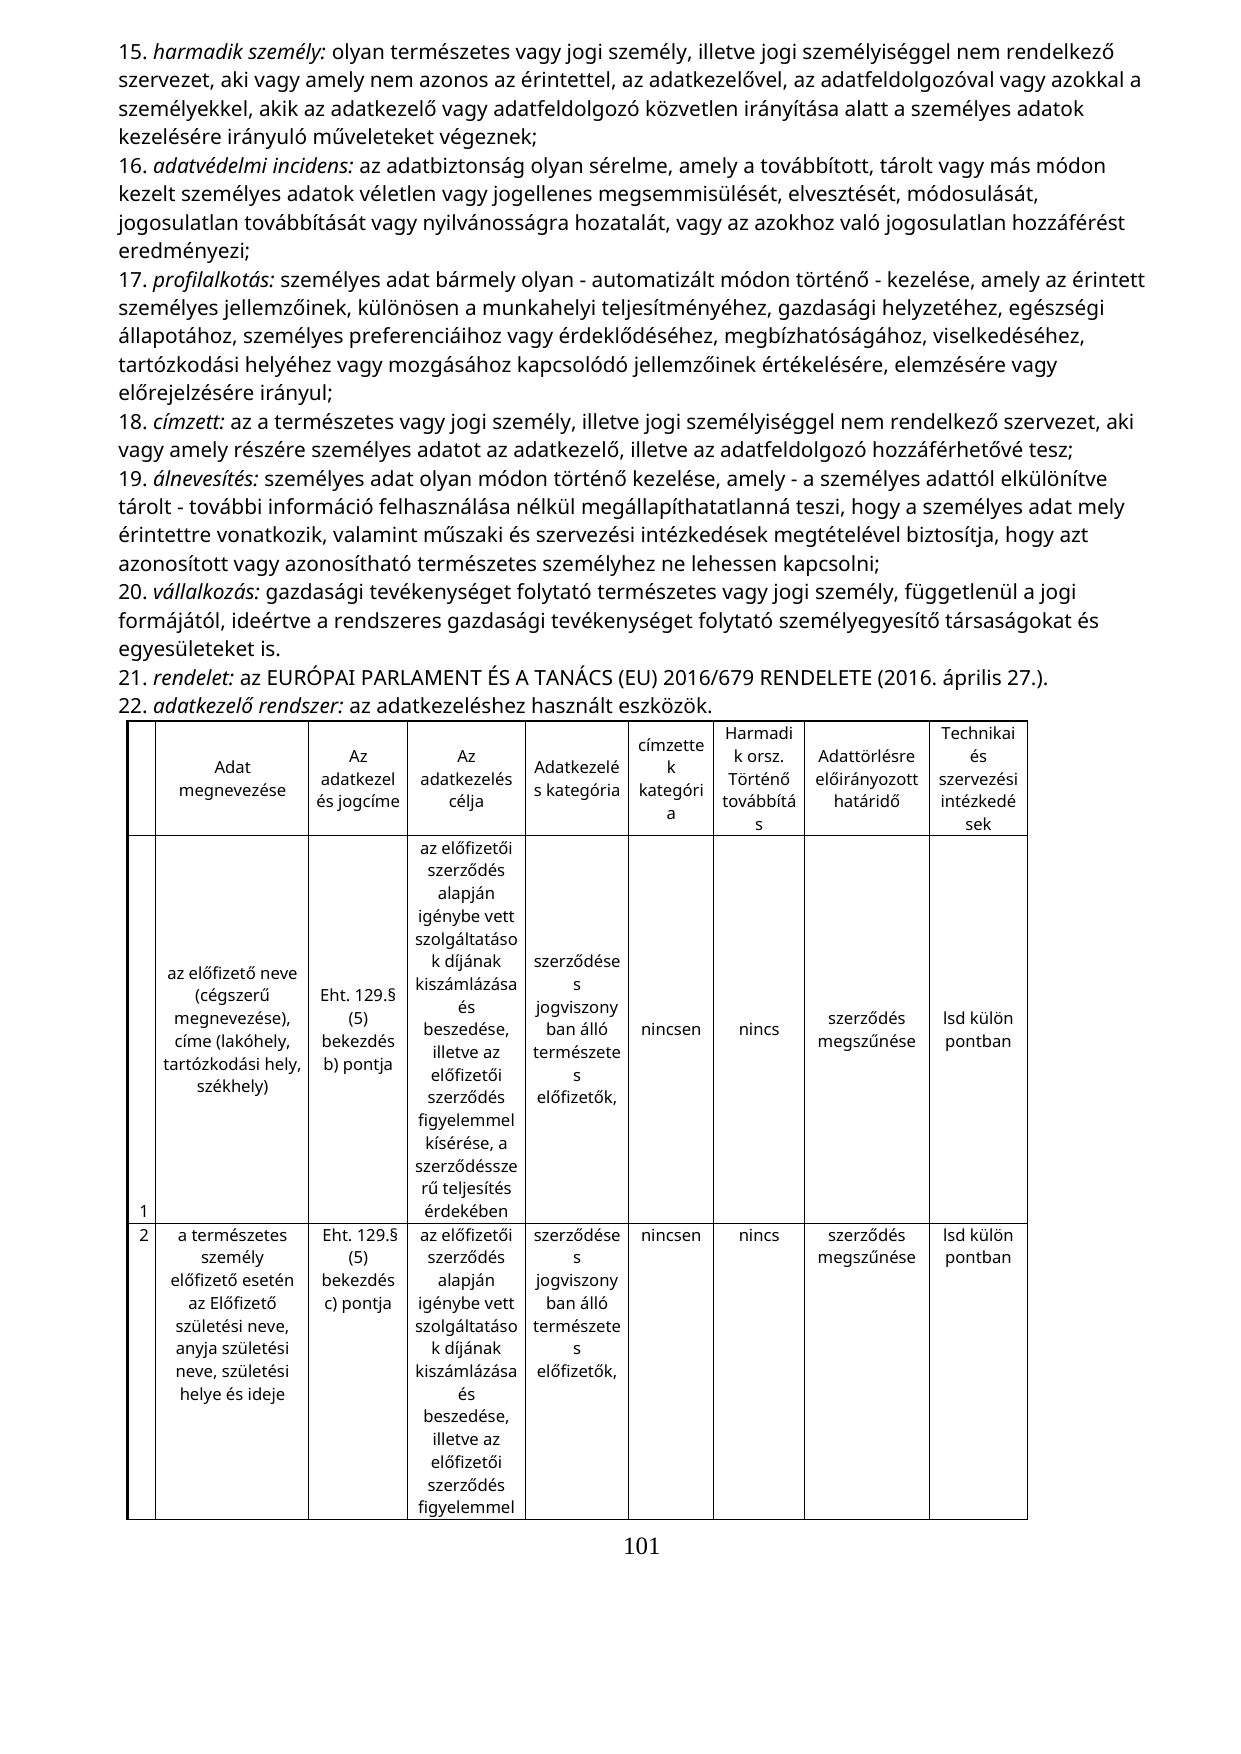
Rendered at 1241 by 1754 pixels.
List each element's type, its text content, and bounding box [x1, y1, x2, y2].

table_cell az előfizető neve (cégszerű megnevezése), címe (lakóhely, tartózkodási hely, székhely) [156, 836, 308, 1222]
text 15. harmadik személy: olyan természetes vagy jogi személy, illetve jogi személyiséggel nem rendelkező szervezet, aki vagy amely nem azonos az érintettel, az adatkezelővel, az adatfeldolgozóval vagy azokkal a személyekkel, akik az adatkezelő vagy adatfeldolgozó közvetlen irányítása alatt a személyes adatok kezelésére irányuló műveleteket végeznek; [118, 37, 1165, 151]
text 21. rendelet: az EURÓPAI PARLAMENT ÉS A TANÁCS (EU) 2016/679 RENDELETE (2016. április 27.). [118, 663, 1165, 691]
table_cell szerződés megszűnése [805, 836, 929, 1222]
table_cell a természetes személy előfizető esetén az Előfizető születési neve, anyja születési neve, születési helye és ideje [156, 1224, 308, 1519]
table_cell szerződés megszűnése [805, 1224, 929, 1519]
table_cell nincs [714, 836, 804, 1222]
table_header Adattörlésre előirányozott határidő [805, 722, 929, 835]
text 17. profilalkotás: személyes adat bármely olyan - automatizált módon történő - kezelése, amely az érintett személyes jellemzőinek, különösen a munkahelyi teljesítményéhez, gazdasági helyzetéhez, egészségi állapotához, személyes preferenciáihoz vagy érdeklődéséhez, megbízhatóságához, viselkedéséhez, tartózkodási helyéhez vagy mozgásához kapcsolódó jellemzőinek értékelésére, elemzésére vagy előrejelzésére irányul; [118, 265, 1165, 407]
table_cell Eht. 129.§ (5) bekezdés c) pontja [309, 1224, 407, 1519]
table_cell lsd külön pontban [930, 1224, 1027, 1519]
table_header Adatkezelés kategória [526, 722, 628, 835]
table_cell 1 [129, 836, 155, 1222]
text 16. adatvédelmi incidens: az adatbiztonság olyan sérelme, amely a továbbított, tárolt vagy más módon kezelt személyes adatok véletlen vagy jogellenes megsemmisülését, elvesztését, módosulását, jogosulatlan továbbítását vagy nyilvánosságra hozatalát, vagy az azokhoz való jogosulatlan hozzáférést eredményezi; [118, 151, 1165, 265]
table_header Az adatkezelés jogcíme [309, 722, 407, 835]
text 22. adatkezelő rendszer: az adatkezeléshez használt eszközök. [118, 691, 1165, 720]
table_header címzettek kategória [629, 722, 713, 835]
table_cell nincsen [629, 836, 713, 1222]
table_cell szerződéses jogviszonyban álló természetes előfizetők, [526, 1224, 628, 1519]
table_cell nincs [714, 1224, 804, 1519]
table_cell nincsen [629, 1224, 713, 1519]
table_header Technikai és szervezési intézkedések [930, 722, 1027, 835]
table_cell 2 [129, 1224, 155, 1519]
text 18. címzett: az a természetes vagy jogi személy, illetve jogi személyiséggel nem rendelkező szervezet, aki vagy amely részére személyes adatot az adatkezelő, illetve az adatfeldolgozó hozzáférhetővé tesz; [118, 407, 1165, 464]
table_cell szerződéses jogviszonyban álló természetes előfizetők, [526, 836, 628, 1222]
table_header Harmadik orsz. Történő továbbítás [714, 722, 804, 835]
table_header Az adatkezelés célja [408, 722, 525, 835]
table_header Adat megnevezése [156, 722, 308, 835]
table_cell az előfizetői szerződés alapján igénybe vett szolgáltatások díjának kiszámlázása és beszedése, illetve az előfizetői szerződés figyelemmel kísérése, a szerződésszerű teljesítés érdekében [408, 836, 525, 1222]
table_cell Eht. 129.§ (5) bekezdés b) pontja [309, 836, 407, 1222]
table_cell az előfizetői szerződés alapján igénybe vett szolgáltatások díjának kiszámlázása és beszedése, illetve az előfizetői szerződés figyelemmel [408, 1224, 525, 1519]
text 20. vállalkozás: gazdasági tevékenységet folytató természetes vagy jogi személy, függetlenül a jogi formájától, ideértve a rendszeres gazdasági tevékenységet folytató személyegyesítő társaságokat és egyesületeket is. [118, 577, 1165, 663]
text 19. álnevesítés: személyes adat olyan módon történő kezelése, amely - a személyes adattól elkülönítve tárolt - további információ felhasználása nélkül megállapíthatatlanná teszi, hogy a személyes adat mely érintettre vonatkozik, valamint műszaki és szervezési intézkedések megtételével biztosítja, hogy azt azonosított vagy azonosítható természetes személyhez ne lehessen kapcsolni; [118, 464, 1165, 577]
table_header [129, 722, 155, 835]
table_cell lsd külön pontban [930, 836, 1027, 1222]
